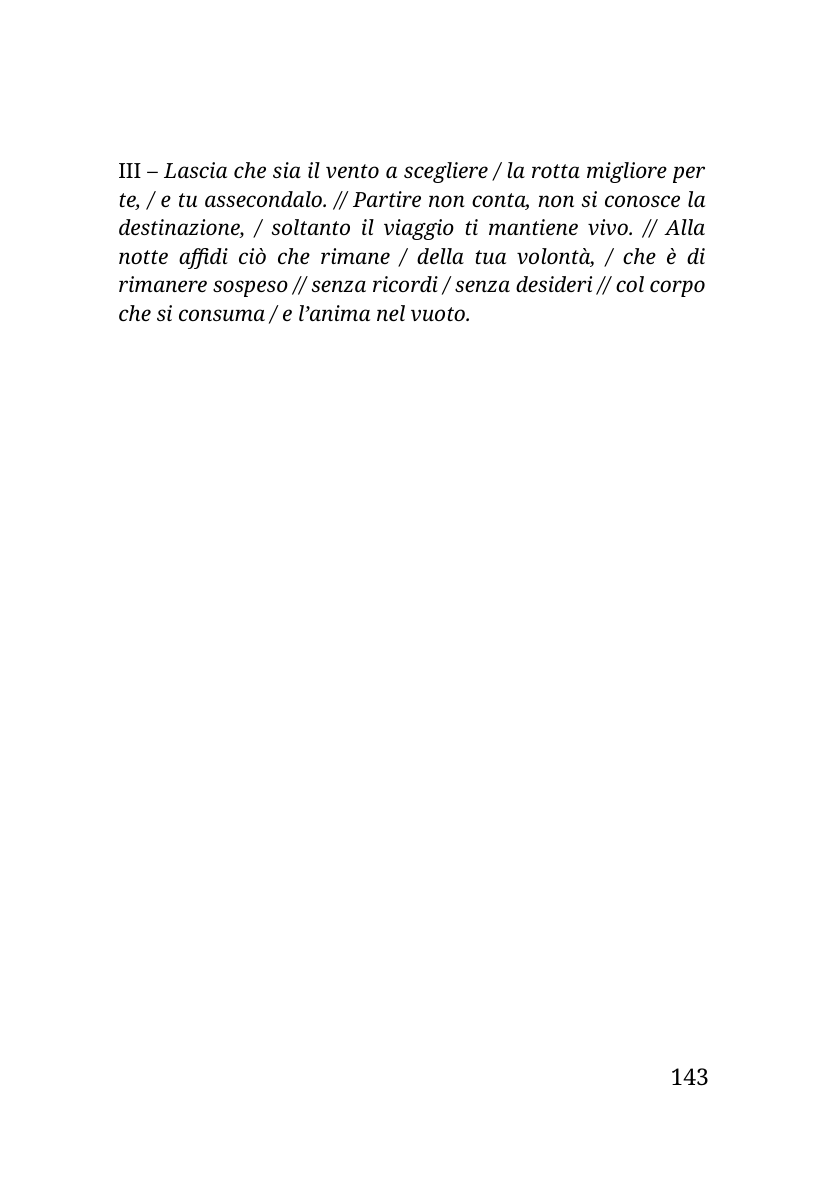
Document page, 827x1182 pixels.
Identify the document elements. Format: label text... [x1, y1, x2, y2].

text III – Lascia che sia il vento a scegliere / la rotta migliore per te, / e tu assecondalo. // Partire non conta, non si conosce la destinazione, / soltanto il viaggio ti mantiene vivo. // Alla notte affidi ciò che rimane / della tua volontà, / che è di rimanere sospeso // senza ricordi / senza desideri // col corpo che si consuma / e l’anima nel vuoto. [118, 157, 709, 327]
